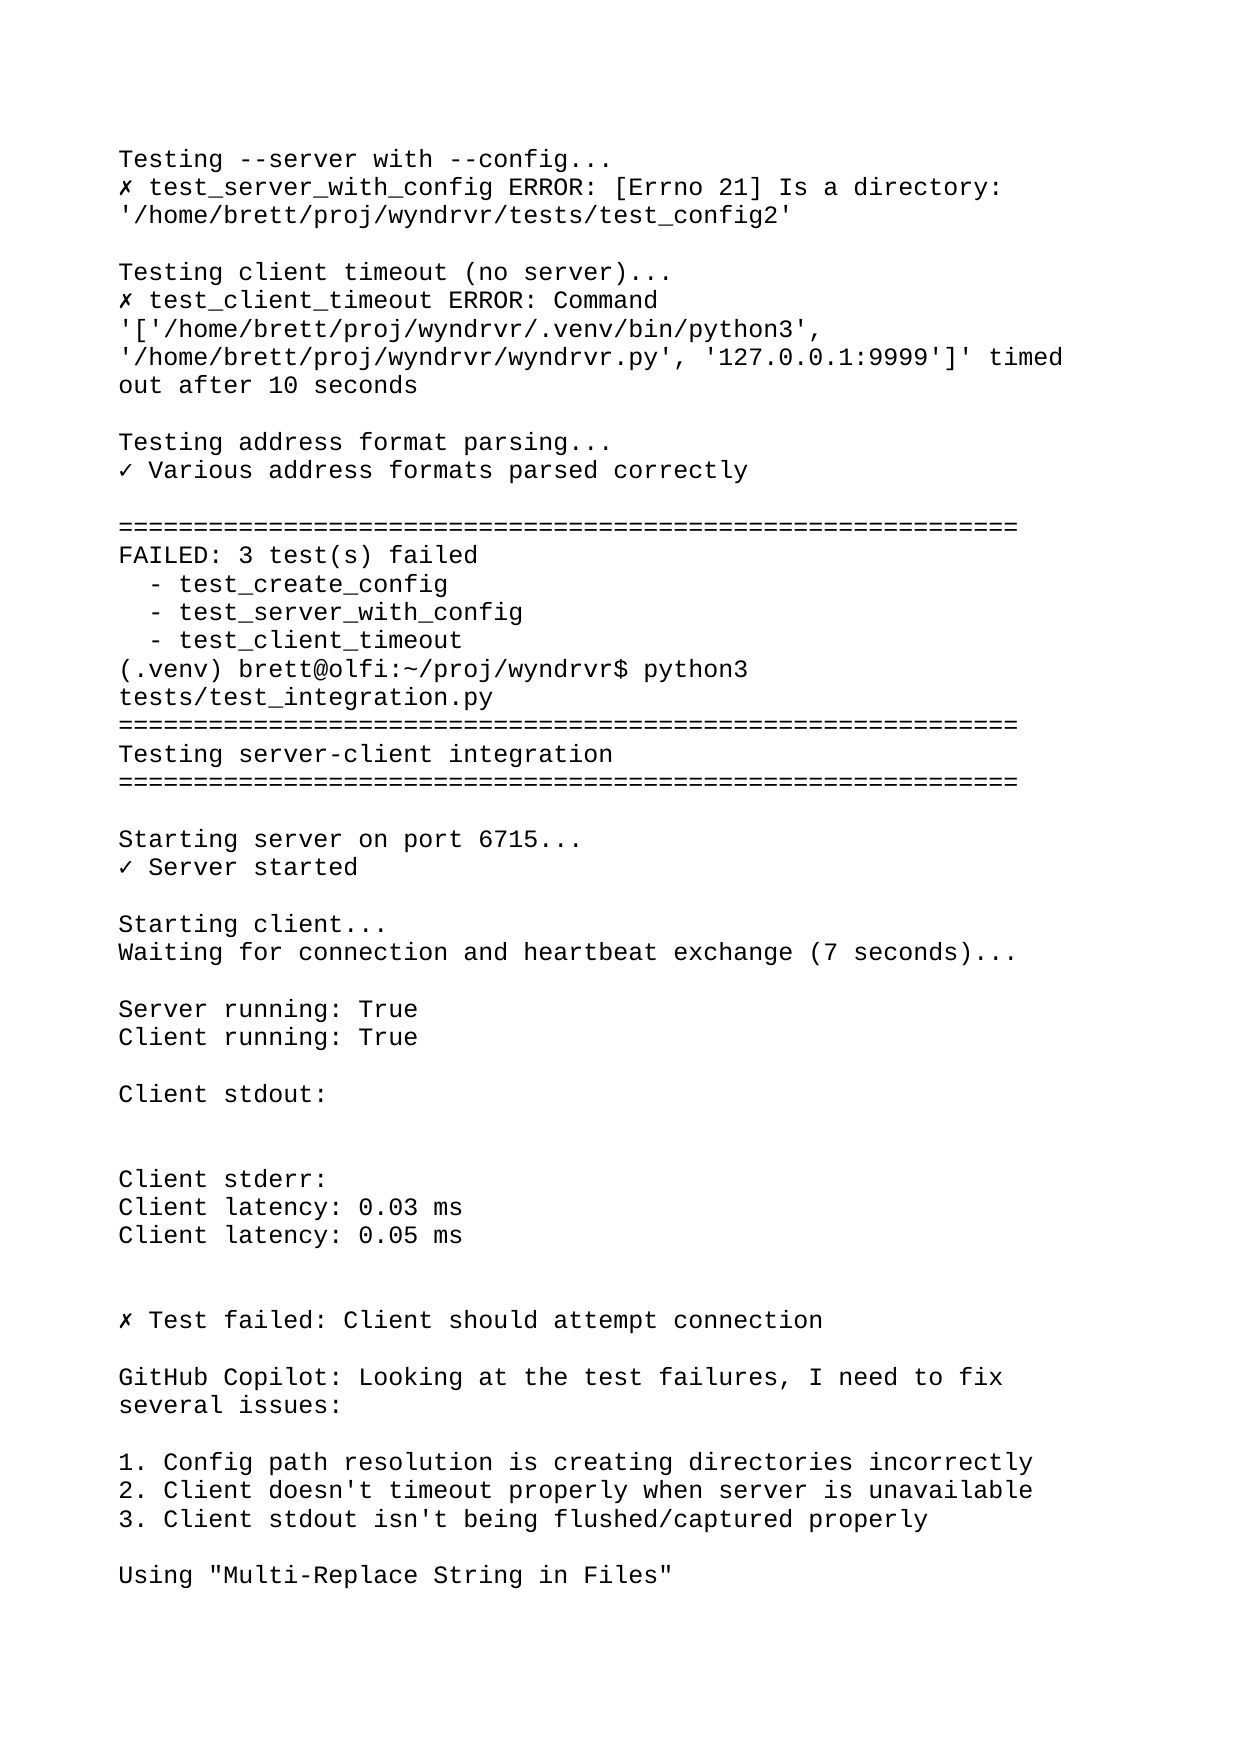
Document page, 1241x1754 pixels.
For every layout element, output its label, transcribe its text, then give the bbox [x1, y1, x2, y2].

text ============================================================ [118, 713, 1122, 741]
text Testing --server with --config... [118, 146, 1122, 175]
text Client latency: 0.03 ms [118, 1195, 1122, 1223]
text Waiting for connection and heartbeat exchange (7 seconds)... [118, 940, 1122, 968]
text Testing address format parsing... [118, 430, 1122, 458]
text GitHub Copilot: Looking at the test failures, I need to fix several issues: [118, 1365, 1122, 1421]
text - test_server_with_config [118, 600, 1122, 628]
text ✓ Server started [118, 855, 1122, 883]
text 2. Client doesn't timeout properly when server is unavailable [118, 1478, 1122, 1506]
text (.venv) brett@olfi:~/proj/wyndrvr$ python3 tests/test_integration.py [118, 656, 1122, 713]
text FAILED: 3 test(s) failed [118, 543, 1122, 571]
text Starting client... [118, 911, 1122, 940]
text Client stderr: [118, 1166, 1122, 1195]
text 3. Client stdout isn't being flushed/captured properly [118, 1506, 1122, 1535]
text Testing client timeout (no server)... [118, 260, 1122, 288]
text ============================================================ [118, 515, 1122, 543]
text 1. Config path resolution is creating directories incorrectly [118, 1450, 1122, 1478]
text ✗ Test failed: Client should attempt connection [118, 1308, 1122, 1336]
text Server running: True [118, 996, 1122, 1025]
text Client latency: 0.05 ms [118, 1223, 1122, 1251]
text - test_create_config [118, 571, 1122, 600]
text ✗ test_client_timeout ERROR: Command '['/home/brett/proj/wyndrvr/.venv/bin/python3', '/home/brett/proj/wyndrvr/wyndrvr.py', '127.0.0.1:9999']' timed out after 10 seconds [118, 288, 1122, 401]
text Client stdout: [118, 1081, 1122, 1110]
text ============================================================ [118, 770, 1122, 798]
text Using "Multi-Replace String in Files" [118, 1563, 1122, 1591]
text - test_client_timeout [118, 628, 1122, 656]
text Starting server on port 6715... [118, 826, 1122, 855]
text ✗ test_server_with_config ERROR: [Errno 21] Is a directory: '/home/brett/proj/wyndrvr/tests/test_config2' [118, 175, 1122, 231]
text Client running: True [118, 1025, 1122, 1053]
text Testing server-client integration [118, 741, 1122, 770]
text ✓ Various address formats parsed correctly [118, 458, 1122, 486]
